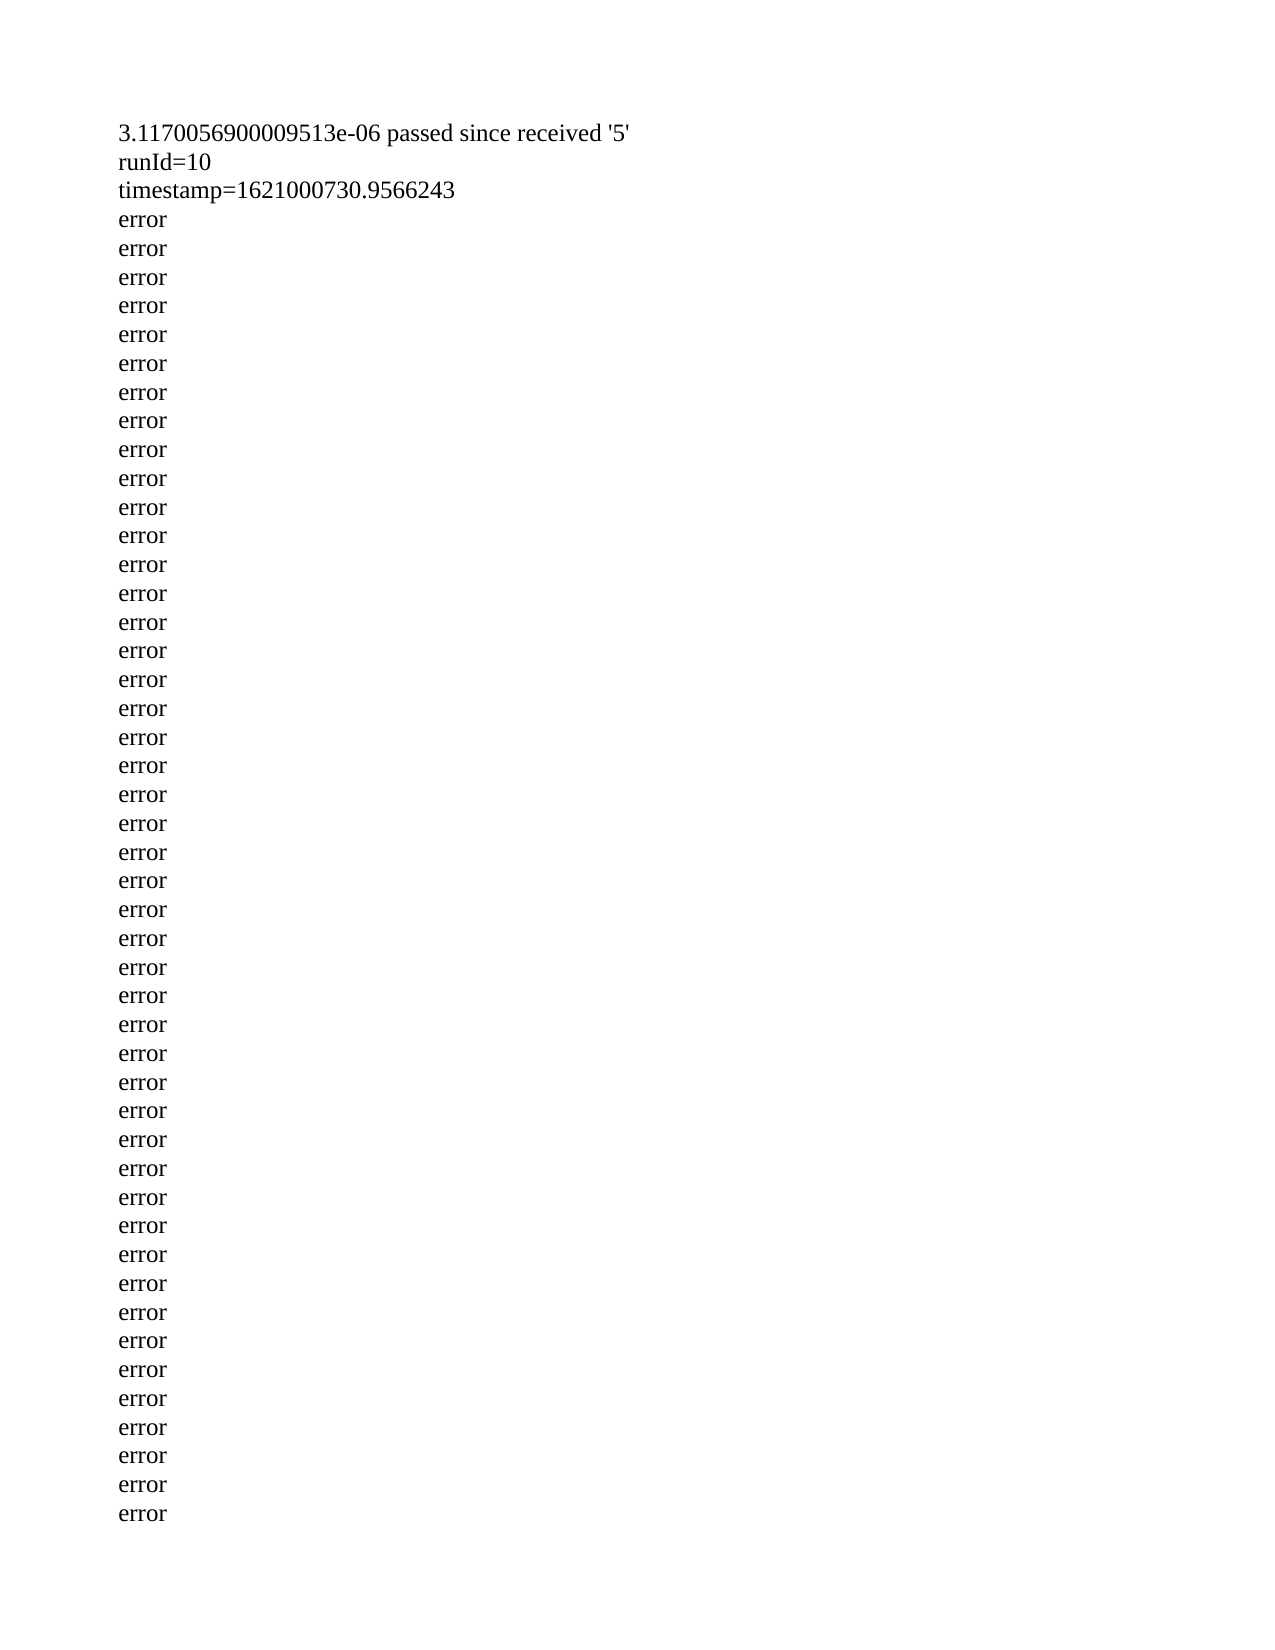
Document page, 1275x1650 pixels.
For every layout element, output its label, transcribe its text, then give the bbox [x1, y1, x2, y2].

text error [118, 434, 1157, 463]
text error [118, 1297, 1157, 1326]
text error [118, 1009, 1157, 1038]
text error [118, 1124, 1157, 1153]
text error [118, 1469, 1157, 1498]
text error [118, 981, 1157, 1009]
text error [118, 1239, 1157, 1268]
text 3.1170056900009513e-06 passed since received '5' [118, 118, 1157, 147]
text error [118, 837, 1157, 866]
text error [118, 1354, 1157, 1383]
text error [118, 1211, 1157, 1239]
text error [118, 377, 1157, 406]
text error [118, 1096, 1157, 1124]
text error [118, 866, 1157, 894]
text error [118, 722, 1157, 751]
text error [118, 492, 1157, 521]
text error [118, 607, 1157, 636]
text error [118, 463, 1157, 492]
text error [118, 1412, 1157, 1441]
text error [118, 1182, 1157, 1211]
text error [118, 751, 1157, 779]
text error [118, 233, 1157, 262]
text error [118, 808, 1157, 837]
text error [118, 291, 1157, 319]
text error [118, 1038, 1157, 1067]
text error [118, 348, 1157, 377]
text error [118, 664, 1157, 693]
text timestamp=1621000730.9566243 [118, 176, 1157, 204]
text error [118, 1383, 1157, 1412]
text error [118, 578, 1157, 607]
text error [118, 779, 1157, 808]
text error [118, 319, 1157, 348]
text error [118, 923, 1157, 952]
text error [118, 521, 1157, 549]
text error [118, 262, 1157, 291]
text error [118, 1498, 1157, 1527]
text error [118, 1153, 1157, 1182]
text error [118, 406, 1157, 434]
text error [118, 636, 1157, 664]
text error [118, 549, 1157, 578]
text error [118, 693, 1157, 722]
text error [118, 952, 1157, 981]
text error [118, 1326, 1157, 1354]
text error [118, 894, 1157, 923]
text runId=10 [118, 147, 1157, 176]
text error [118, 1067, 1157, 1096]
text error [118, 1441, 1157, 1469]
text error [118, 1268, 1157, 1297]
text error [118, 204, 1157, 233]
